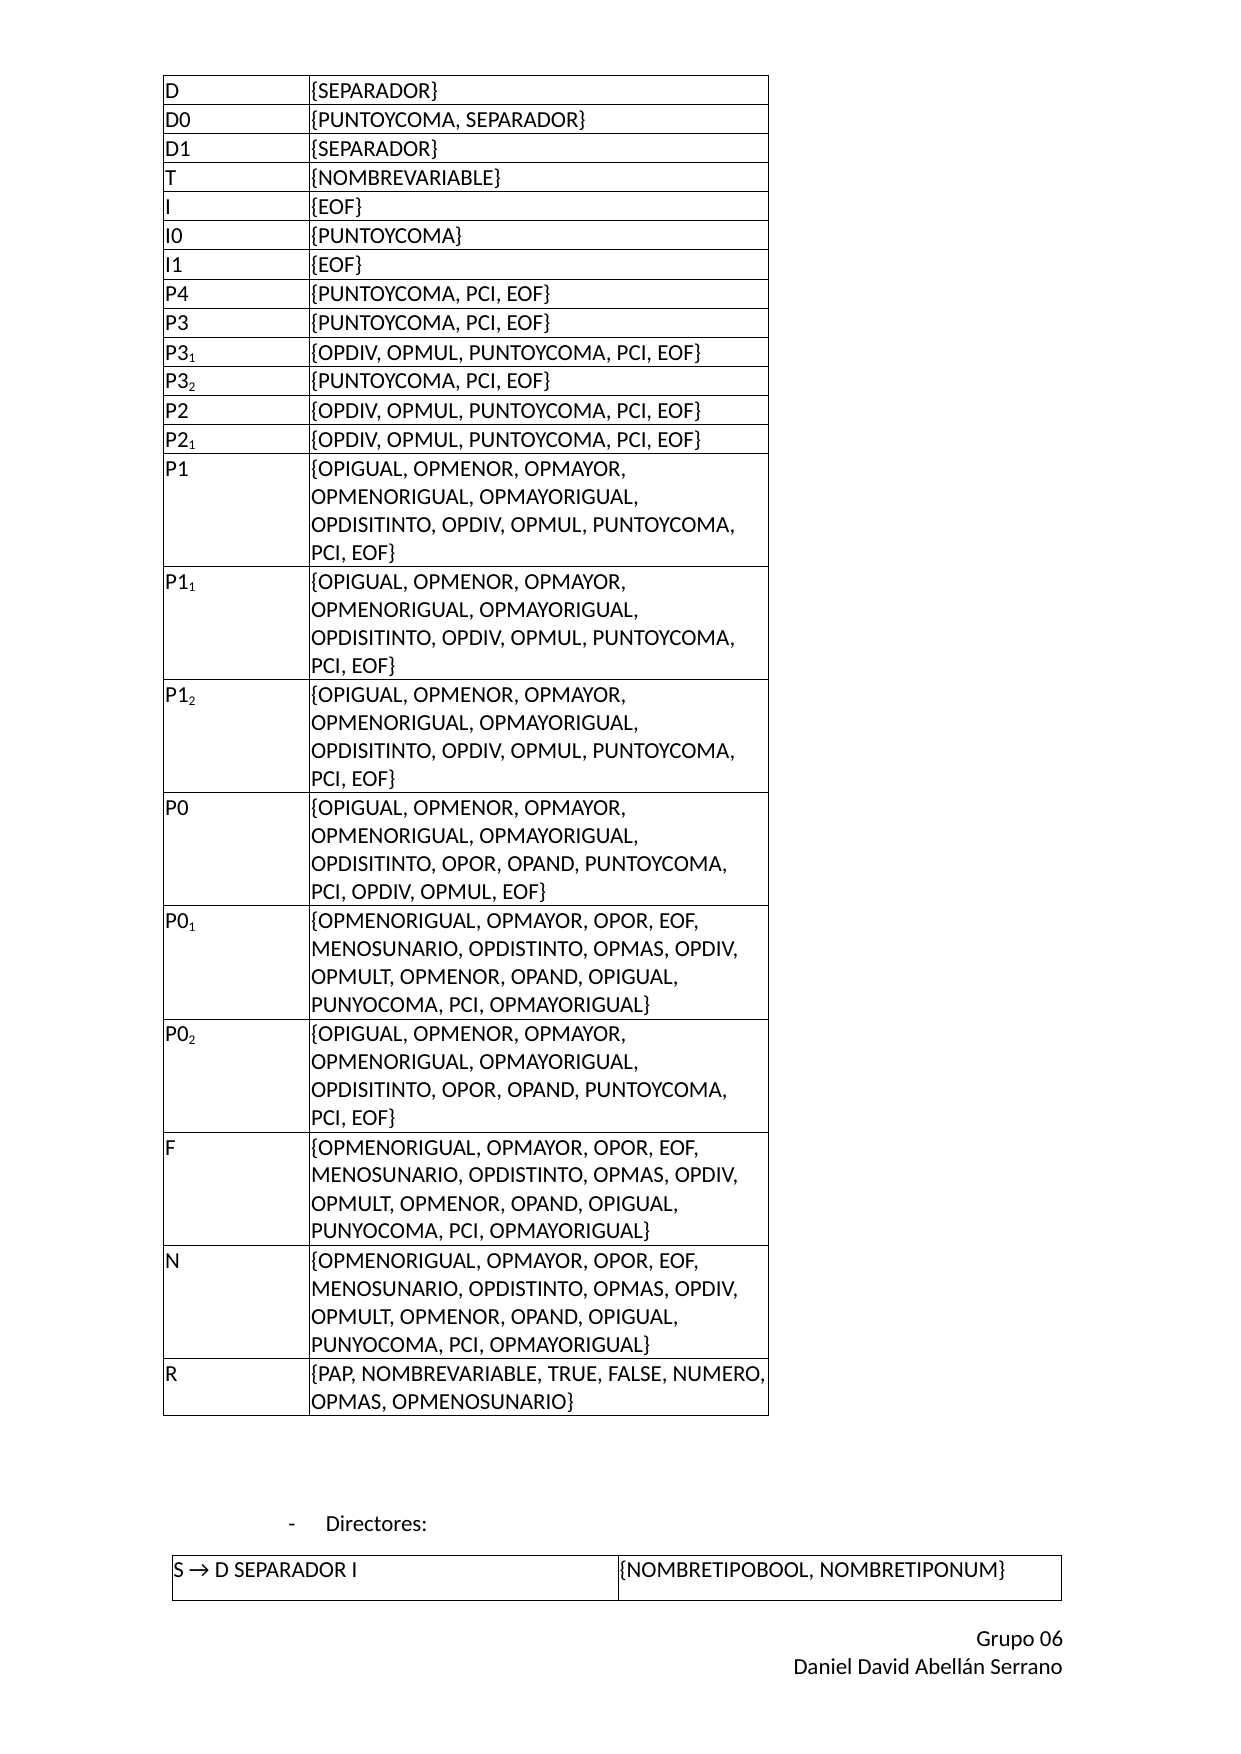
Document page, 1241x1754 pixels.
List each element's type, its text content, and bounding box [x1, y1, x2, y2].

table_cell {EOF} [310, 192, 768, 220]
table_cell P11 [164, 567, 309, 679]
table_cell {OPDIV, OPMUL, PUNTOYCOMA, PCI, EOF} [310, 396, 768, 424]
table_cell {OPIGUAL, OPMENOR, OPMAYOR, OPMENORIGUAL, OPMAYORIGUAL, OPDISITINTO, OPOR, OPAND, PUNTOYCOMA, PCI, EOF} [310, 1020, 768, 1132]
table_cell I0 [164, 221, 309, 249]
table_cell P3 [164, 309, 309, 337]
table_cell N [164, 1246, 309, 1358]
table_cell P0 [164, 793, 309, 905]
table_cell D0 [164, 105, 309, 133]
table_cell {OPMENORIGUAL, OPMAYOR, OPOR, EOF, MENOSUNARIO, OPDISTINTO, OPMAS, OPDIV, OPMULT, OPMENOR, OPAND, OPIGUAL, PUNYOCOMA, PCI, OPMAYORIGUAL} [310, 906, 768, 1018]
table_cell {OPDIV, OPMUL, PUNTOYCOMA, PCI, EOF} [310, 425, 768, 453]
table_cell {OPIGUAL, OPMENOR, OPMAYOR, OPMENORIGUAL, OPMAYORIGUAL, OPDISITINTO, OPDIV, OPMUL, PUNTOYCOMA, PCI, EOF} [310, 454, 768, 566]
table_cell P31 [164, 338, 309, 366]
table_cell {EOF} [310, 250, 768, 278]
table_cell {PAP, NOMBREVARIABLE, TRUE, FALSE, NUMERO, OPMAS, OPMENOSUNARIO} [310, 1359, 768, 1415]
table_cell D1 [164, 134, 309, 162]
table_cell P12 [164, 680, 309, 792]
table_cell P32 [164, 367, 309, 395]
table_cell P21 [164, 425, 309, 453]
table_cell P1 [164, 454, 309, 566]
table_cell {PUNTOYCOMA, SEPARADOR} [310, 105, 768, 133]
table_header {NOMBRETIPOBOOL, NOMBRETIPONUM} [619, 1556, 1061, 1600]
table_cell {OPIGUAL, OPMENOR, OPMAYOR, OPMENORIGUAL, OPMAYORIGUAL, OPDISITINTO, OPDIV, OPMUL, PUNTOYCOMA, PCI, EOF} [310, 680, 768, 792]
list Directores: [288, 1509, 1063, 1537]
table_cell P01 [164, 906, 309, 1018]
table_cell {PUNTOYCOMA, PCI, EOF} [310, 309, 768, 337]
table_cell D [164, 76, 309, 104]
table_cell {SEPARADOR} [310, 76, 768, 104]
table_cell P4 [164, 280, 309, 307]
table_cell {PUNTOYCOMA, PCI, EOF} [310, 367, 768, 395]
table_cell R [164, 1359, 309, 1415]
table_cell I1 [164, 250, 309, 278]
table_cell {PUNTOYCOMA, PCI, EOF} [310, 280, 768, 307]
table_cell {SEPARADOR} [310, 134, 768, 162]
table_cell P02 [164, 1020, 309, 1132]
table_cell I [164, 192, 309, 220]
table_cell {NOMBREVARIABLE} [310, 163, 768, 191]
table_cell {OPMENORIGUAL, OPMAYOR, OPOR, EOF, MENOSUNARIO, OPDISTINTO, OPMAS, OPDIV, OPMULT, OPMENOR, OPAND, OPIGUAL, PUNYOCOMA, PCI, OPMAYORIGUAL} [310, 1246, 768, 1358]
table_cell T [164, 163, 309, 191]
table_cell {OPMENORIGUAL, OPMAYOR, OPOR, EOF, MENOSUNARIO, OPDISTINTO, OPMAS, OPDIV, OPMULT, OPMENOR, OPAND, OPIGUAL, PUNYOCOMA, PCI, OPMAYORIGUAL} [310, 1133, 768, 1245]
table_header S → D SEPARADOR I [173, 1556, 618, 1600]
table_cell {OPIGUAL, OPMENOR, OPMAYOR, OPMENORIGUAL, OPMAYORIGUAL, OPDISITINTO, OPDIV, OPMUL, PUNTOYCOMA, PCI, EOF} [310, 567, 768, 679]
table_cell {OPIGUAL, OPMENOR, OPMAYOR, OPMENORIGUAL, OPMAYORIGUAL, OPDISITINTO, OPOR, OPAND, PUNTOYCOMA, PCI, OPDIV, OPMUL, EOF} [310, 793, 768, 905]
table_cell {PUNTOYCOMA} [310, 221, 768, 249]
table_cell {OPDIV, OPMUL, PUNTOYCOMA, PCI, EOF} [310, 338, 768, 366]
table_cell F [164, 1133, 309, 1245]
table_cell P2 [164, 396, 309, 424]
